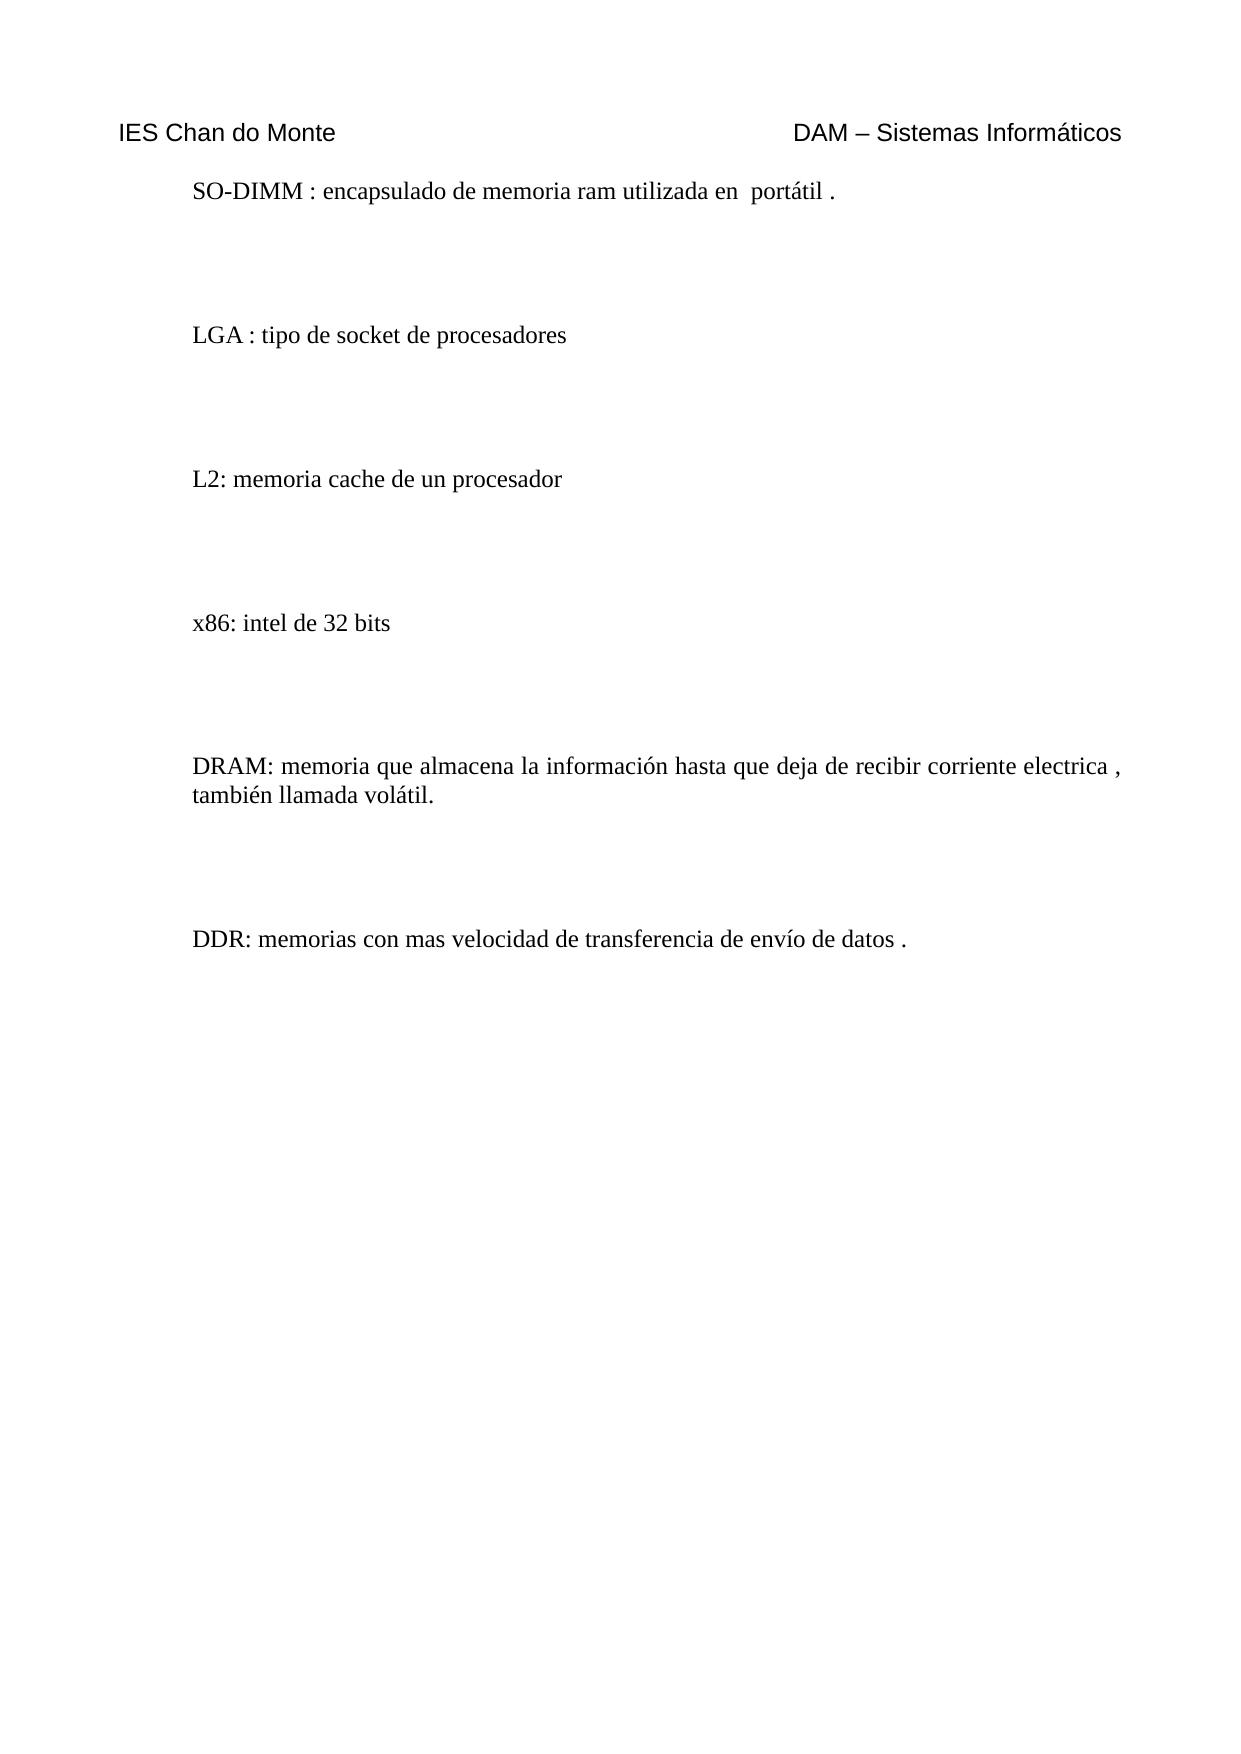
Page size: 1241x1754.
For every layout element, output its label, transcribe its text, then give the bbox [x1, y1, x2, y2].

text x86: intel de 32 bits [192, 608, 1122, 636]
text DDR: memorias con mas velocidad de transferencia de envío de datos . [192, 924, 1122, 953]
text LGA : tipo de socket de procesadores [192, 320, 1122, 349]
text L2: memoria cache de un procesador [192, 464, 1122, 493]
text DRAM: memoria que almacena la información hasta que deja de recibir corriente electrica , también llamada volátil. [192, 751, 1122, 809]
text SO-DIMM : encapsulado de memoria ram utilizada en portátil . [192, 176, 1122, 205]
